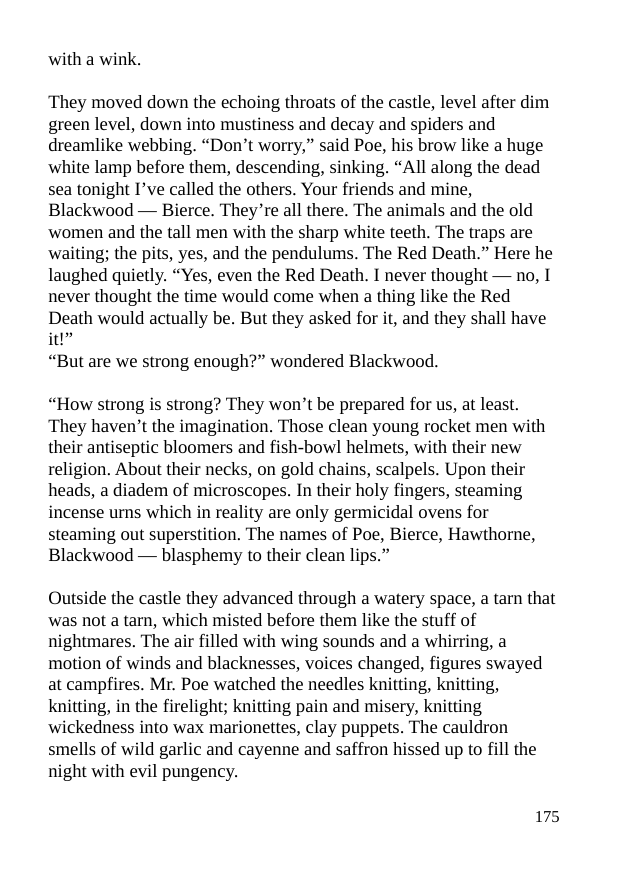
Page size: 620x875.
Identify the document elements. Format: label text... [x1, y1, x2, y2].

text with a wink. They moved down the echoing throats of the castle, level after dim green level, down into mustiness and decay and spiders and dreamlike webbing. “Don’t worry,” said Poe, his brow like a huge white lamp before them, descending, sinking. “All along the dead sea tonight I’ve called the others. Your friends and mine, Blackwood — Bierce. They’re all there. The animals and the old women and the tall men with the sharp white teeth. The traps are waiting; the pits, yes, and the pendulums. The Red Death.” Here he laughed quietly. “Yes, even the Red Death. I never thought — no, I never thought the time would come when a thing like the Red Death would actually be. But they asked for it, and they shall have it!” “But are we strong enough?” wondered Blackwood. “How strong is strong? They won’t be prepared for us, at least. They haven’t the imagination. Those clean young rocket men with their antiseptic bloomers and fish-bowl helmets, with their new religion. About their necks, on gold chains, scalpels. Upon their heads, a diadem of microscopes. In their holy fingers, steaming incense urns which in reality are only germicidal ovens for steaming out superstition. The names of Poe, Bierce, Hawthorne, Blackwood — blasphemy to their clean lips.” Outside the castle they advanced through a watery space, a tarn that was not a tarn, which misted before them like the stuff of nightmares. The air filled with wing sounds and a whirring, a motion of winds and blacknesses, voices changed, figures swayed at campfires. Mr. Poe watched the needles knitting, knitting, knitting, in the firelight; knitting pain and misery, knitting wickedness into wax marionettes, clay puppets. The cauldron smells of wild garlic and cayenne and saffron hissed up to fill the night with evil pungency. [48, 48, 559, 781]
